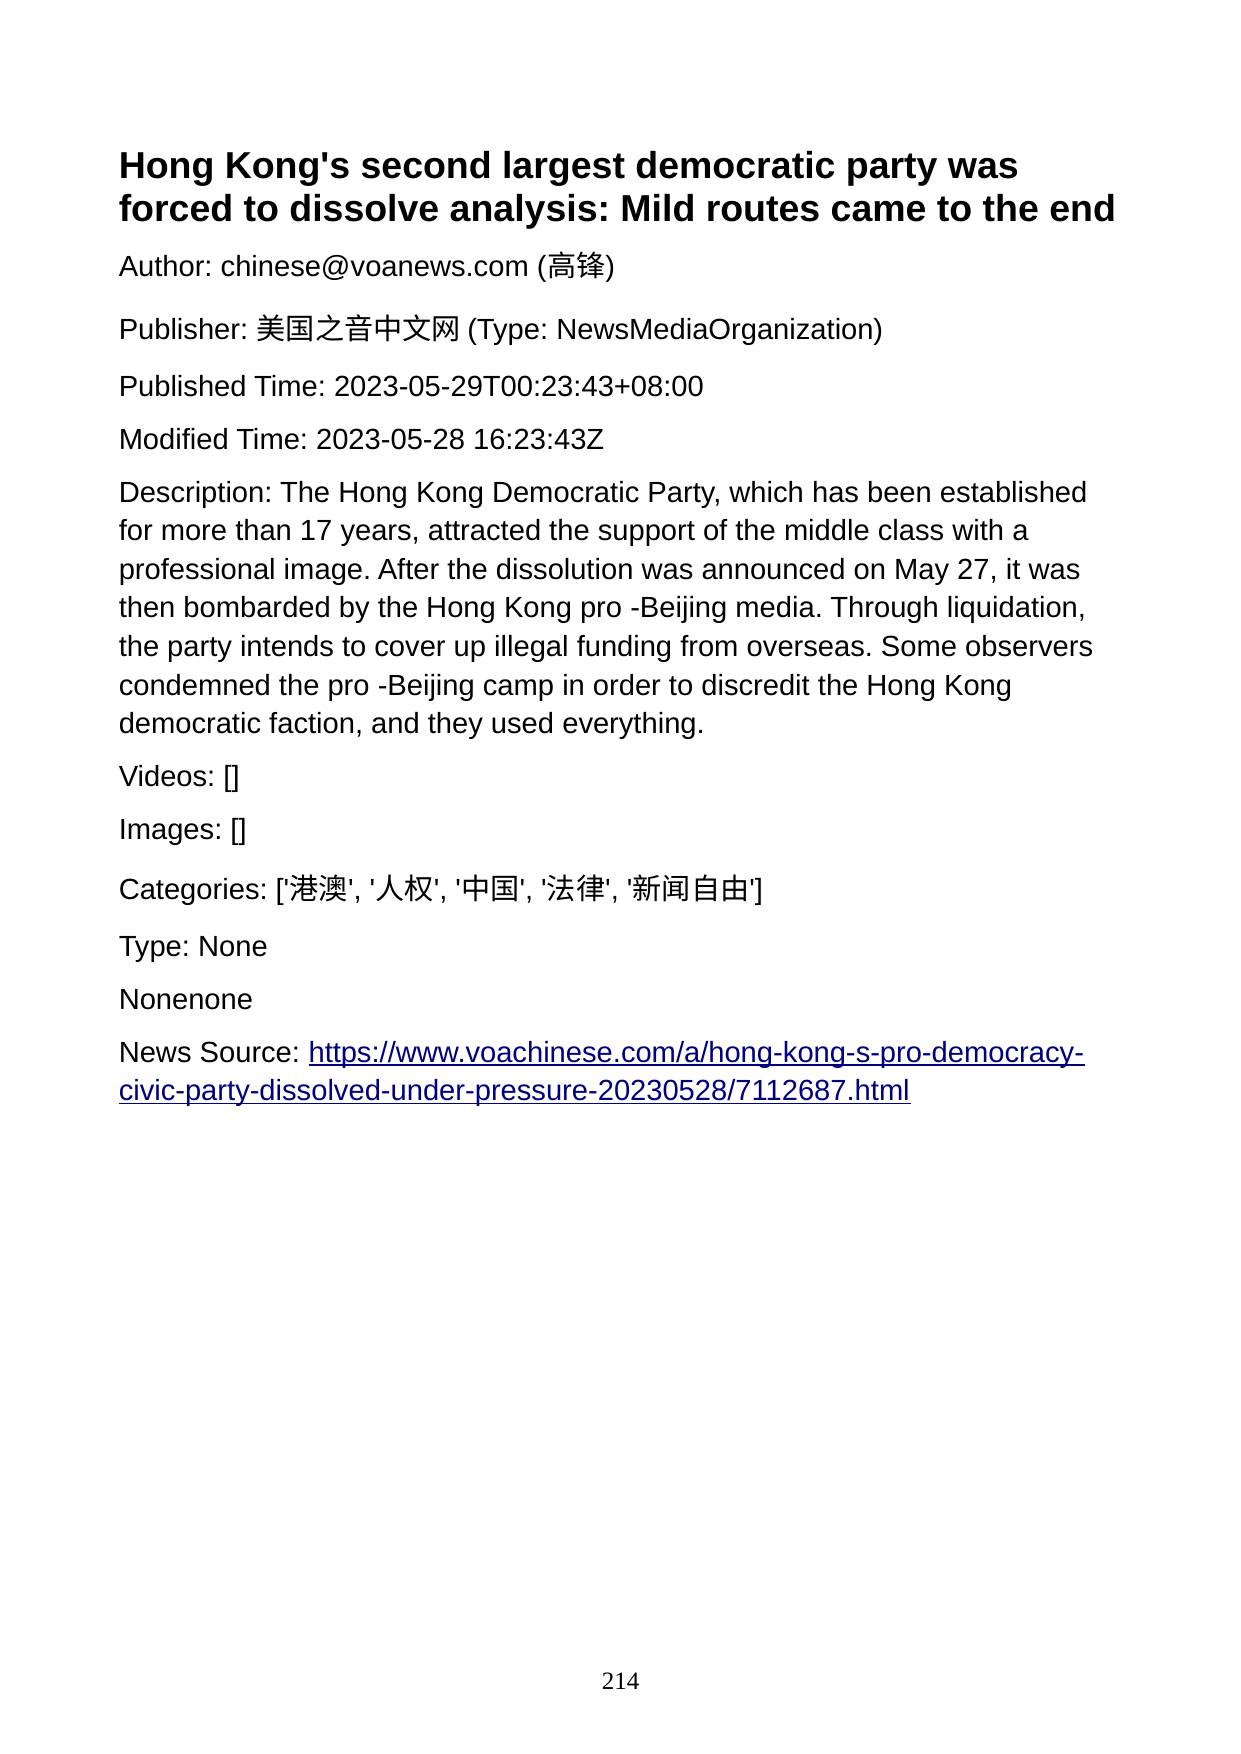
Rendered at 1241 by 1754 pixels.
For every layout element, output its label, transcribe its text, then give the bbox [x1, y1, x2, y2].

text Nonenone [118, 982, 1122, 1015]
text Categories: ['港澳', '人权', '中国', '法律', '新闻自由'] [118, 865, 1122, 908]
text Published Time: 2023-05-29T00:23:43+08:00 [118, 368, 1122, 402]
text Images: [] [118, 812, 1122, 846]
text Author: chinese@voanews.com (高锋) [118, 242, 1122, 284]
subtitle Hong Kong's second largest democratic party was forced to dissolve analysis: Mild routes came to the end [118, 143, 1122, 230]
text Type: None [118, 928, 1122, 962]
text Modified Time: 2023-05-28 16:23:43Z [118, 422, 1122, 455]
text Videos: [] [118, 759, 1122, 793]
text Publisher: 美国之音中文网 (Type: NewsMediaOrganization) [118, 305, 1122, 348]
text News Source: https://www.voachinese.com/a/hong-kong-s-pro-democracy-civic-party-dissolved-under-pressure-20230528/7112687.html [118, 1035, 1122, 1107]
text Description: The Hong Kong Democratic Party, which has been established for more than 17 years, attracted the support of the middle class with a professional image. After the dissolution was announced on May 27, it was then bombarded by the Hong Kong pro -Beijing media. Through liquidation, the party intends to cover up illegal funding from overseas. Some observers condemned the pro -Beijing camp in order to discredit the Hong Kong democratic faction, and they used everything. [118, 475, 1122, 739]
